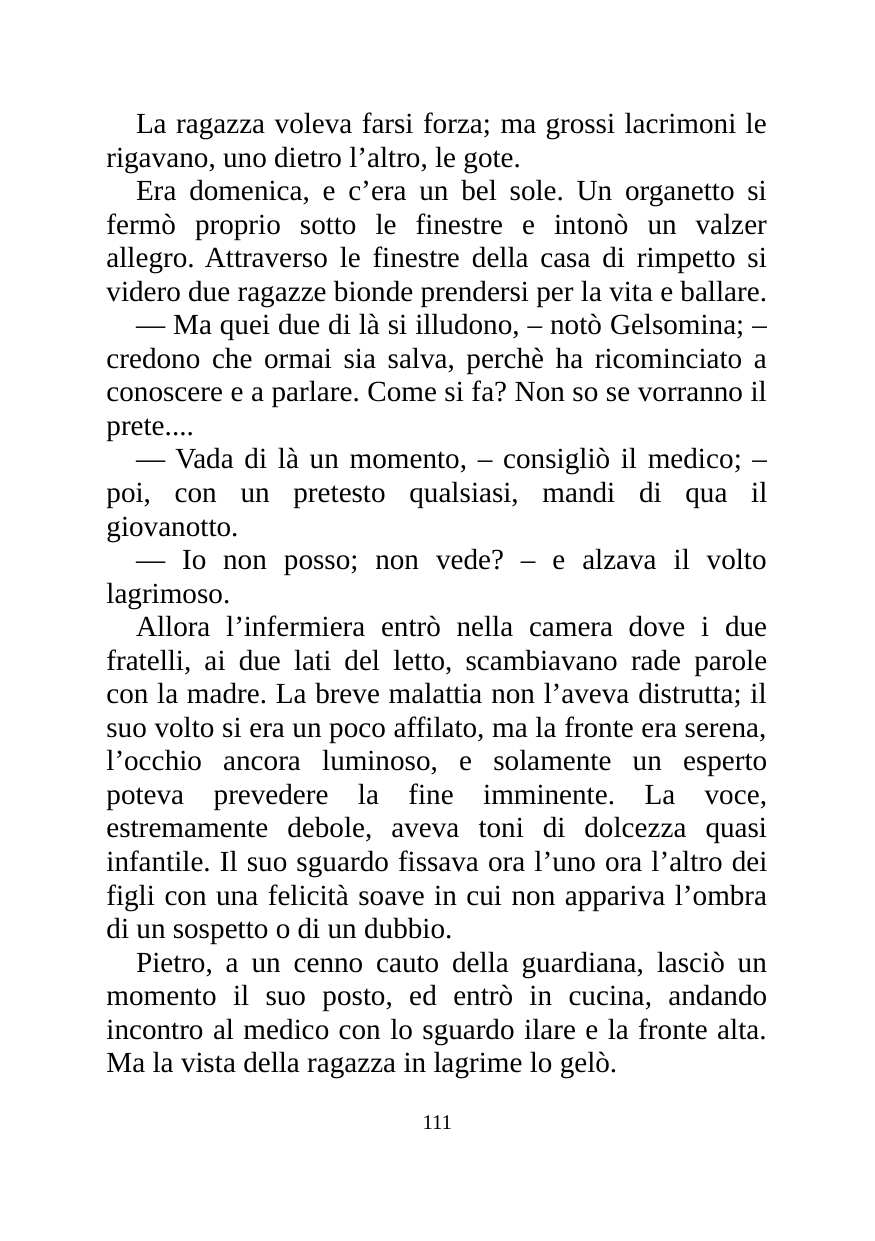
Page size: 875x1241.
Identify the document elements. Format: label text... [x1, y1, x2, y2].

text — Io non posso; non vede? – e alzava il volto lagrimoso. [106, 542, 768, 609]
text La ragazza voleva farsi forza; ma grossi lacrimoni le rigavano, uno dietro l’altro, le gote. [106, 106, 768, 173]
text Era domenica, e c’era un bel sole. Un organetto si fermò proprio sotto le finestre e intonò un valzer allegro. Attraverso le finestre della casa di rimpetto si videro due ragazze bionde prendersi per la vita e ballare. [106, 173, 768, 307]
text — Ma quei due di là si illudono, – notò Gelsomina; – credono che ormai sia salva, perchè ha ricominciato a conoscere e a parlare. Come si fa? Non so se vorranno il prete.... [106, 307, 768, 442]
text — Vada di là un momento, – consigliò il medico; – poi, con un pretesto qualsiasi, mandi di qua il giovanotto. [106, 442, 768, 542]
text Pietro, a un cenno cauto della guardiana, lasciò un momento il suo posto, ed entrò in cucina, andando incontro al medico con lo sguardo ilare e la fronte alta. Ma la vista della ragazza in lagrime lo gelò. [106, 945, 768, 1079]
text Allora l’infermiera entrò nella camera dove i due fratelli, ai due lati del letto, scambiavano rade parole con la madre. La breve malattia non l’aveva distrutta; il suo volto si era un poco affilato, ma la fronte era serena, l’occhio ancora luminoso, e solamente un esperto poteva prevedere la fine imminente. La voce, estremamente debole, aveva toni di dolcezza quasi infantile. Il suo sguardo fissava ora l’uno ora l’altro dei figli con una felicità soave in cui non appariva l’ombra di un sospetto o di un dubbio. [106, 609, 768, 945]
